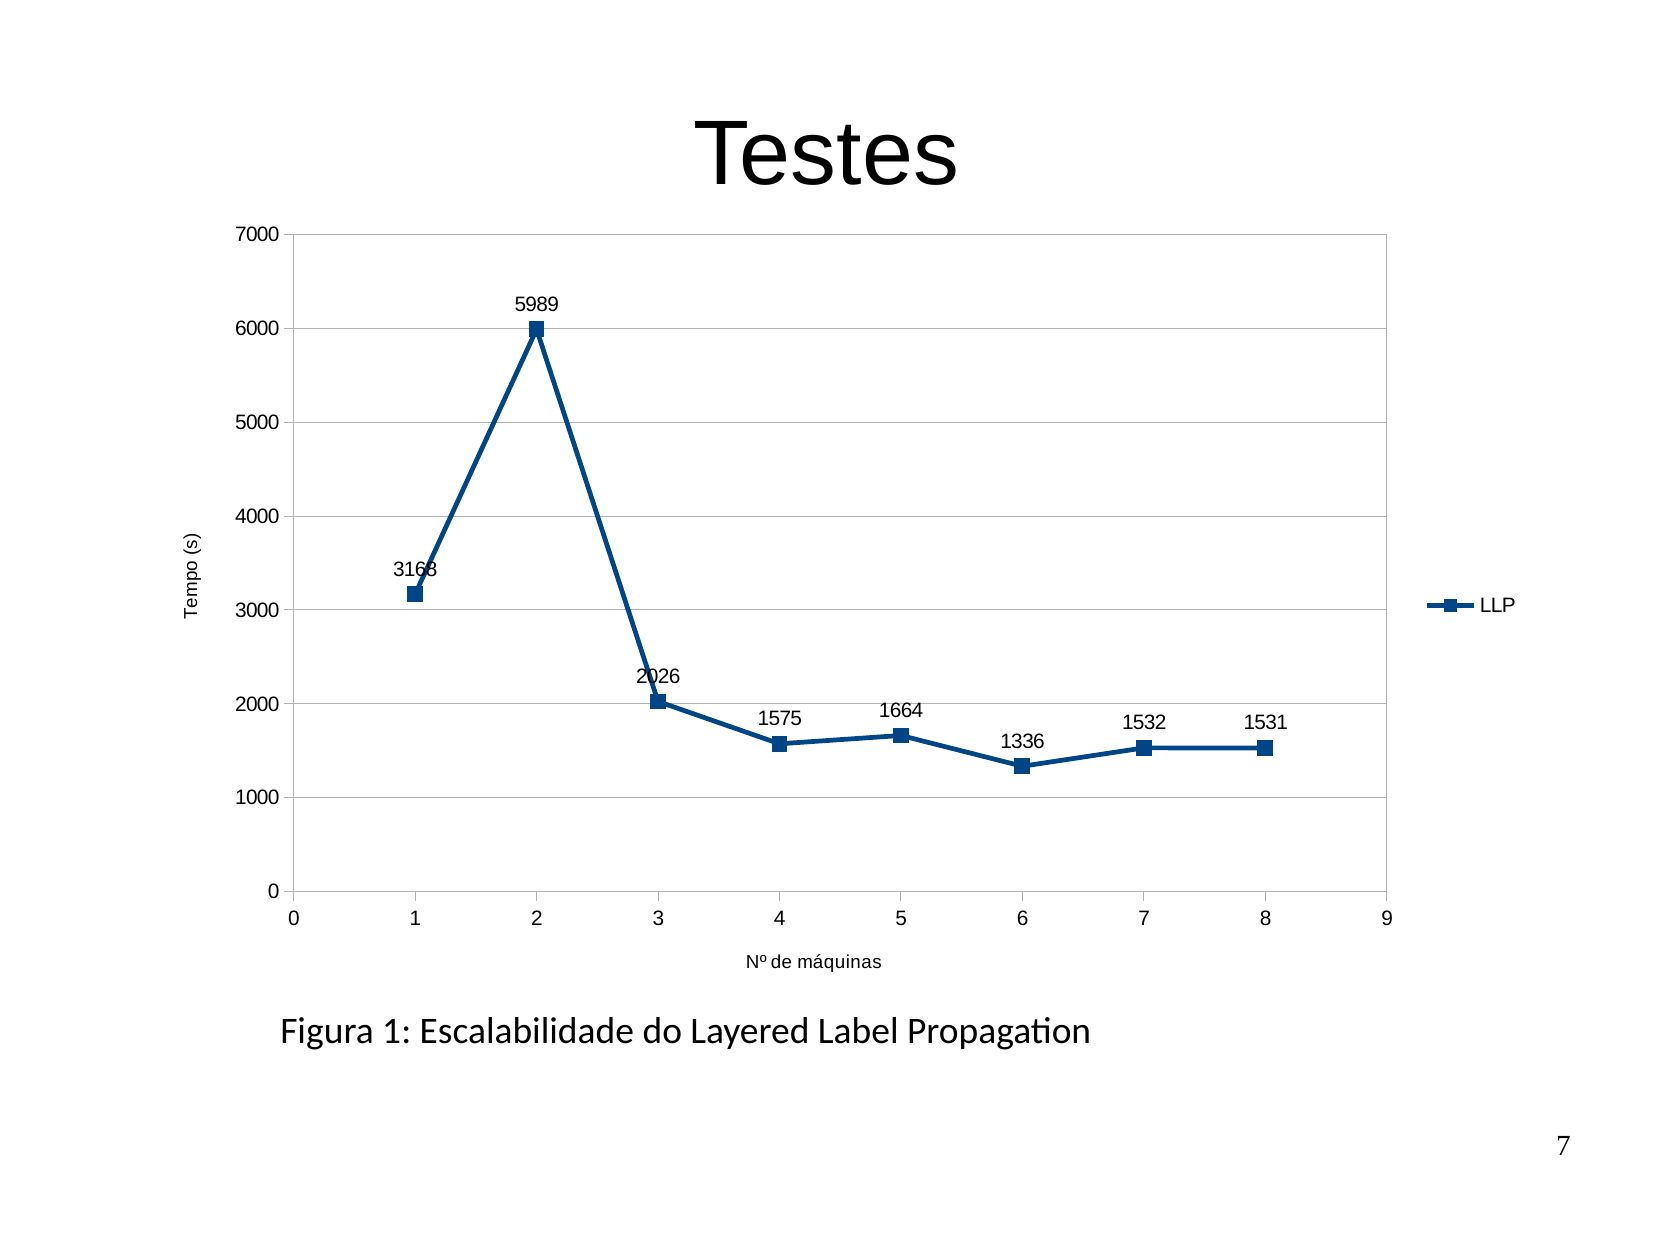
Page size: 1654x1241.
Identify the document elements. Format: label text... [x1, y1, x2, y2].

title Testes [82, 49, 1571, 257]
chart [147, 206, 1536, 1004]
text_box Figura 1: Escalabilidade do Layered Label Propagation [265, 998, 1123, 1034]
